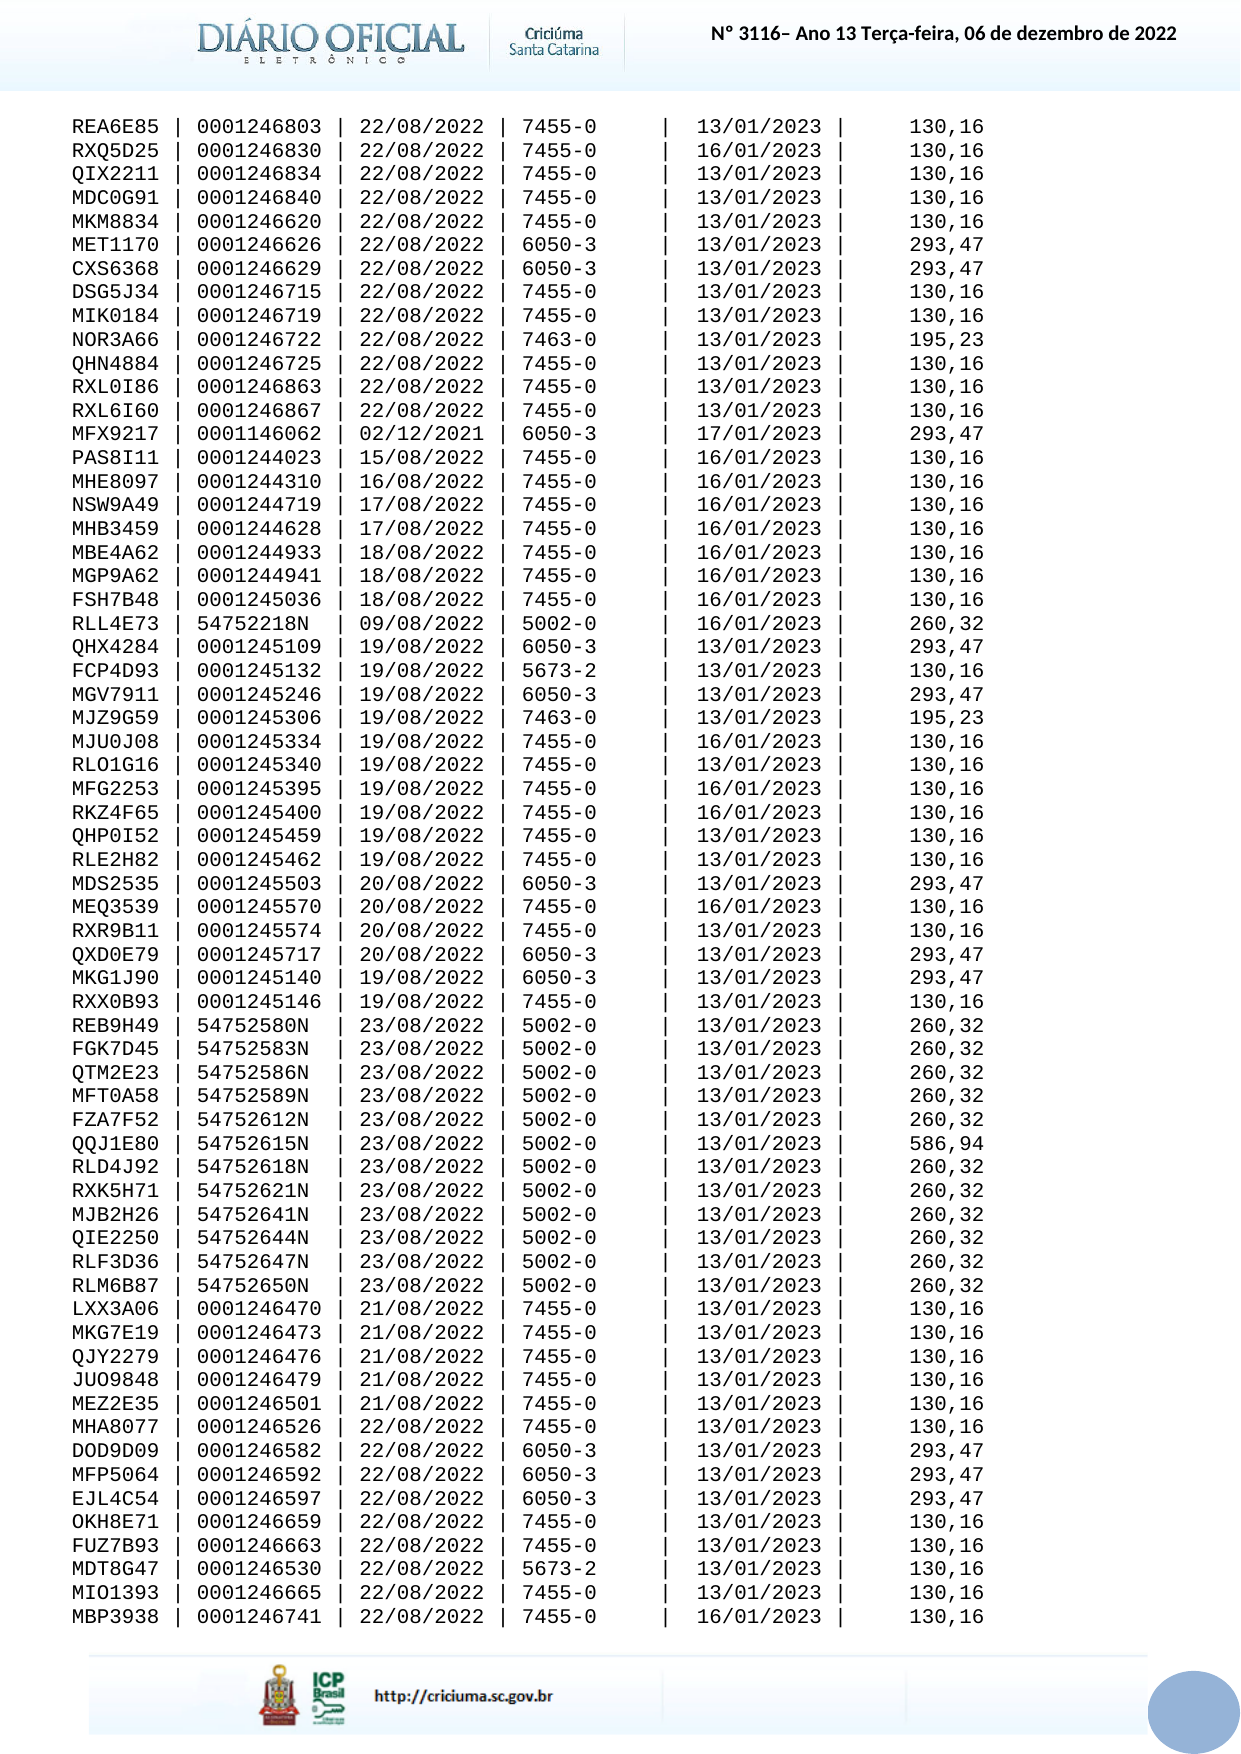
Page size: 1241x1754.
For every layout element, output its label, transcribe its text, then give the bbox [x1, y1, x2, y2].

text QIE2250 | 54752644N | 23/08/2022 | 5002-0 | 13/01/2023 | 260,32 [59, 1227, 1167, 1251]
text QHX4284 | 0001245109 | 19/08/2022 | 6050-3 | 13/01/2023 | 293,47 [59, 636, 1167, 660]
text QXD0E79 | 0001245717 | 20/08/2022 | 6050-3 | 13/01/2023 | 293,47 [59, 944, 1167, 967]
text FGK7D45 | 54752583N | 23/08/2022 | 5002-0 | 13/01/2023 | 260,32 [59, 1038, 1167, 1062]
text OKH8E71 | 0001246659 | 22/08/2022 | 7455-0 | 13/01/2023 | 130,16 [59, 1511, 1167, 1535]
text MEQ3539 | 0001245570 | 20/08/2022 | 7455-0 | 16/01/2023 | 130,16 [59, 896, 1167, 920]
text QJY2279 | 0001246476 | 21/08/2022 | 7455-0 | 13/01/2023 | 130,16 [59, 1346, 1167, 1369]
text MFX9217 | 0001146062 | 02/12/2021 | 6050-3 | 17/01/2023 | 293,47 [59, 423, 1167, 447]
text QHN4884 | 0001246725 | 22/08/2022 | 7455-0 | 13/01/2023 | 130,16 [59, 352, 1167, 376]
text RXL6I60 | 0001246867 | 22/08/2022 | 7455-0 | 13/01/2023 | 130,16 [59, 400, 1167, 423]
text CXS6368 | 0001246629 | 22/08/2022 | 6050-3 | 13/01/2023 | 293,47 [59, 258, 1167, 282]
text QQJ1E80 | 54752615N | 23/08/2022 | 5002-0 | 13/01/2023 | 586,94 [59, 1133, 1167, 1156]
text MJB2H26 | 54752641N | 23/08/2022 | 5002-0 | 13/01/2023 | 260,32 [59, 1204, 1167, 1227]
text MDC0G91 | 0001246840 | 22/08/2022 | 7455-0 | 13/01/2023 | 130,16 [59, 187, 1167, 211]
text RXR9B11 | 0001245574 | 20/08/2022 | 7455-0 | 13/01/2023 | 130,16 [59, 920, 1167, 944]
text FZA7F52 | 54752612N | 23/08/2022 | 5002-0 | 13/01/2023 | 260,32 [59, 1109, 1167, 1133]
text MDT8G47 | 0001246530 | 22/08/2022 | 5673-2 | 13/01/2023 | 130,16 [59, 1558, 1167, 1582]
text RXX0B93 | 0001245146 | 19/08/2022 | 7455-0 | 13/01/2023 | 130,16 [59, 991, 1167, 1014]
text MBP3938 | 0001246741 | 22/08/2022 | 7455-0 | 16/01/2023 | 130,16 [59, 1606, 1167, 1629]
text RXL0I86 | 0001246863 | 22/08/2022 | 7455-0 | 13/01/2023 | 130,16 [59, 376, 1167, 400]
text RLE2H82 | 0001245462 | 19/08/2022 | 7455-0 | 13/01/2023 | 130,16 [59, 849, 1167, 873]
text NSW9A49 | 0001244719 | 17/08/2022 | 7455-0 | 16/01/2023 | 130,16 [59, 494, 1167, 518]
text RLM6B87 | 54752650N | 23/08/2022 | 5002-0 | 13/01/2023 | 260,32 [59, 1275, 1167, 1298]
text RLF3D36 | 54752647N | 23/08/2022 | 5002-0 | 13/01/2023 | 260,32 [59, 1251, 1167, 1275]
text MKG1J90 | 0001245140 | 19/08/2022 | 6050-3 | 13/01/2023 | 293,47 [59, 967, 1167, 991]
text NOR3A66 | 0001246722 | 22/08/2022 | 7463-0 | 13/01/2023 | 195,23 [59, 329, 1167, 352]
text MFT0A58 | 54752589N | 23/08/2022 | 5002-0 | 13/01/2023 | 260,32 [59, 1086, 1167, 1109]
text MHB3459 | 0001244628 | 17/08/2022 | 7455-0 | 16/01/2023 | 130,16 [59, 518, 1167, 542]
text QTM2E23 | 54752586N | 23/08/2022 | 5002-0 | 13/01/2023 | 260,32 [59, 1062, 1167, 1086]
text JUO9848 | 0001246479 | 21/08/2022 | 7455-0 | 13/01/2023 | 130,16 [59, 1369, 1167, 1393]
text EJL4C54 | 0001246597 | 22/08/2022 | 6050-3 | 13/01/2023 | 293,47 [59, 1487, 1167, 1511]
text RLD4J92 | 54752618N | 23/08/2022 | 5002-0 | 13/01/2023 | 260,32 [59, 1156, 1167, 1180]
text MBE4A62 | 0001244933 | 18/08/2022 | 7455-0 | 16/01/2023 | 130,16 [59, 542, 1167, 565]
text MET1170 | 0001246626 | 22/08/2022 | 6050-3 | 13/01/2023 | 293,47 [59, 234, 1167, 258]
text REB9H49 | 54752580N | 23/08/2022 | 5002-0 | 13/01/2023 | 260,32 [59, 1014, 1167, 1038]
text FSH7B48 | 0001245036 | 18/08/2022 | 7455-0 | 16/01/2023 | 130,16 [59, 589, 1167, 613]
text RKZ4F65 | 0001245400 | 19/08/2022 | 7455-0 | 16/01/2023 | 130,16 [59, 802, 1167, 825]
text QHP0I52 | 0001245459 | 19/08/2022 | 7455-0 | 13/01/2023 | 130,16 [59, 825, 1167, 849]
text MFP5064 | 0001246592 | 22/08/2022 | 6050-3 | 13/01/2023 | 293,47 [59, 1464, 1167, 1487]
text FUZ7B93 | 0001246663 | 22/08/2022 | 7455-0 | 13/01/2023 | 130,16 [59, 1535, 1167, 1558]
text MIO1393 | 0001246665 | 22/08/2022 | 7455-0 | 13/01/2023 | 130,16 [59, 1582, 1167, 1606]
text QIX2211 | 0001246834 | 22/08/2022 | 7455-0 | 13/01/2023 | 130,16 [59, 163, 1167, 187]
text MKM8834 | 0001246620 | 22/08/2022 | 7455-0 | 13/01/2023 | 130,16 [59, 211, 1167, 234]
text MHE8097 | 0001244310 | 16/08/2022 | 7455-0 | 16/01/2023 | 130,16 [59, 471, 1167, 494]
text LXX3A06 | 0001246470 | 21/08/2022 | 7455-0 | 13/01/2023 | 130,16 [59, 1298, 1167, 1322]
text MGP9A62 | 0001244941 | 18/08/2022 | 7455-0 | 16/01/2023 | 130,16 [59, 565, 1167, 589]
text PAS8I11 | 0001244023 | 15/08/2022 | 7455-0 | 16/01/2023 | 130,16 [59, 447, 1167, 471]
text MGV7911 | 0001245246 | 19/08/2022 | 6050-3 | 13/01/2023 | 293,47 [59, 683, 1167, 707]
text MJZ9G59 | 0001245306 | 19/08/2022 | 7463-0 | 13/01/2023 | 195,23 [59, 707, 1167, 731]
text MKG7E19 | 0001246473 | 21/08/2022 | 7455-0 | 13/01/2023 | 130,16 [59, 1322, 1167, 1346]
text MEZ2E35 | 0001246501 | 21/08/2022 | 7455-0 | 13/01/2023 | 130,16 [59, 1393, 1167, 1417]
text FCP4D93 | 0001245132 | 19/08/2022 | 5673-2 | 13/01/2023 | 130,16 [59, 660, 1167, 683]
text RXK5H71 | 54752621N | 23/08/2022 | 5002-0 | 13/01/2023 | 260,32 [59, 1180, 1167, 1204]
text RLL4E73 | 54752218N | 09/08/2022 | 5002-0 | 16/01/2023 | 260,32 [59, 613, 1167, 636]
text MDS2535 | 0001245503 | 20/08/2022 | 6050-3 | 13/01/2023 | 293,47 [59, 873, 1167, 896]
text MIK0184 | 0001246719 | 22/08/2022 | 7455-0 | 13/01/2023 | 130,16 [59, 305, 1167, 329]
text MHA8077 | 0001246526 | 22/08/2022 | 7455-0 | 13/01/2023 | 130,16 [59, 1417, 1167, 1440]
text DSG5J34 | 0001246715 | 22/08/2022 | 7455-0 | 13/01/2023 | 130,16 [59, 282, 1167, 305]
text DOD9D09 | 0001246582 | 22/08/2022 | 6050-3 | 13/01/2023 | 293,47 [59, 1440, 1167, 1464]
text MFG2253 | 0001245395 | 19/08/2022 | 7455-0 | 16/01/2023 | 130,16 [59, 778, 1167, 802]
text MJU0J08 | 0001245334 | 19/08/2022 | 7455-0 | 16/01/2023 | 130,16 [59, 731, 1167, 754]
text RLO1G16 | 0001245340 | 19/08/2022 | 7455-0 | 13/01/2023 | 130,16 [59, 754, 1167, 778]
text RXQ5D25 | 0001246830 | 22/08/2022 | 7455-0 | 16/01/2023 | 130,16 [59, 140, 1167, 163]
text REA6E85 | 0001246803 | 22/08/2022 | 7455-0 | 13/01/2023 | 130,16 [59, 116, 1167, 140]
